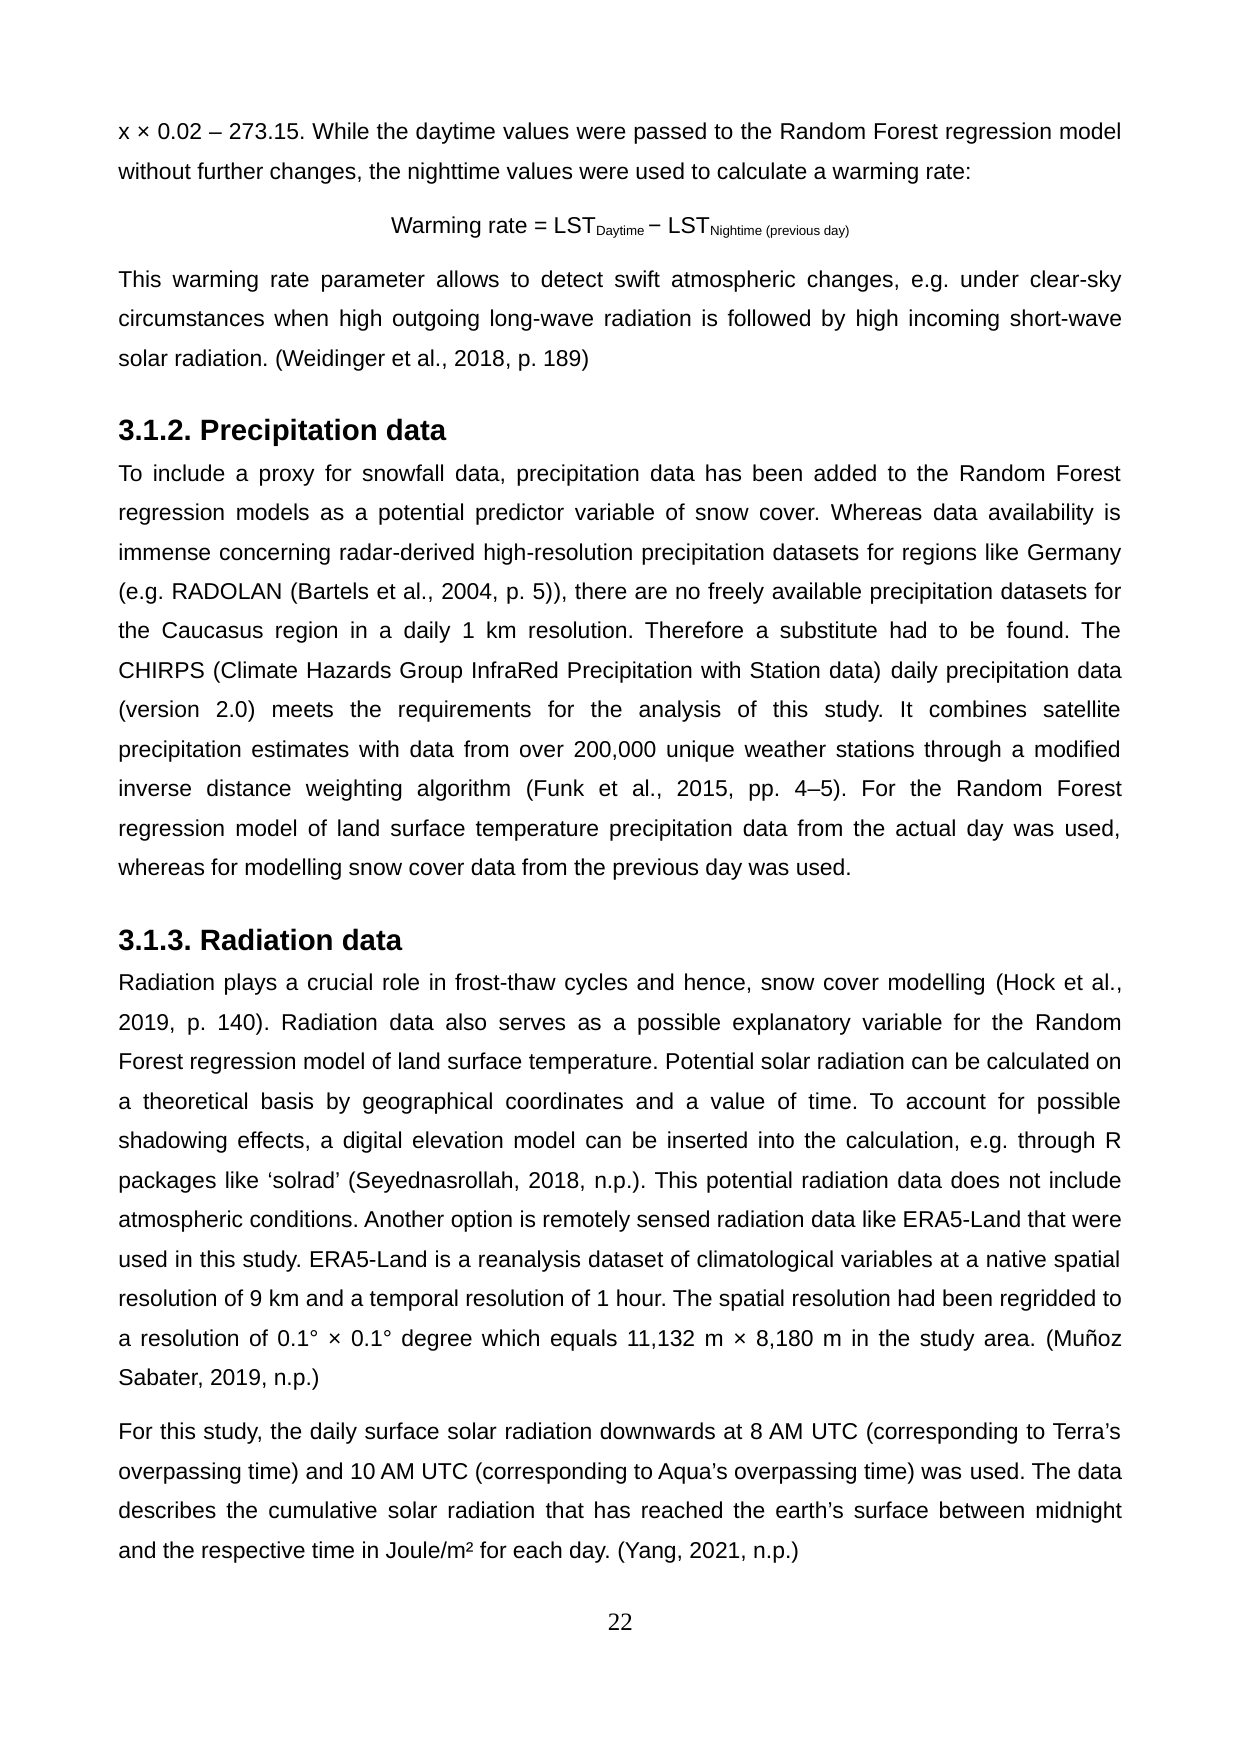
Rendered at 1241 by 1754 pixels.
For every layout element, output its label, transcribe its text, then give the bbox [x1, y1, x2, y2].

subtitle 3.1.2. Precipitation data [118, 413, 1122, 447]
text Radiation plays a crucial role in frost-thaw cycles and hence, snow cover modelling (Hock et al., 2019, p. 140). Radiation data also serves as a possible explanatory variable for the Random Forest regression model of land surface temperature. Potential solar radiation can be calculated on a theoretical basis by geographical coordinates and a value of time. To account for possible shadowing effects, a digital elevation model can be inserted into the calculation, e.g. through R packages like ‘solrad’ (Seyednasrollah, 2018, n.p.). This potential radiation data does not include atmospheric conditions. Another option is remotely sensed radiation data like ERA5-Land that were used in this study. ERA5-Land is a reanalysis dataset of climatological variables at a native spatial resolution of 9 km and a temporal resolution of 1 hour. The spatial resolution had been regridded to a resolution of 0.1° × 0.1° degree which equals 11,132 m × 8,180 m in the study area. (Muñoz Sabater, 2019, n.p.) [118, 969, 1122, 1390]
text Warming rate = LSTDaytime − LSTNightime (previous day) [118, 212, 1122, 238]
text This warming rate parameter allows to detect swift atmospheric changes, e.g. under clear-sky circumstances when high outgoing long-wave radiation is followed by high incoming short-wave solar radiation. (Weidinger et al., 2018, p. 189) [118, 266, 1122, 371]
text x × 0.02 – 273.15. While the daytime values were passed to the Random Forest regression model without further changes, the nighttime values were used to calculate a warming rate: [118, 118, 1122, 184]
text To include a proxy for snowfall data, precipitation data has been added to the Random Forest regression models as a potential predictor variable of snow cover. Whereas data availability is immense concerning radar-derived high-resolution precipitation datasets for regions like Germany (e.g. RADOLAN (Bartels et al., 2004, p. 5)), there are no freely available precipitation datasets for the Caucasus region in a daily 1 km resolution. Therefore a substitute had to be found. The CHIRPS (Climate Hazards Group InfraRed Precipitation with Station data) daily precipitation data (version 2.0) meets the requirements for the analysis of this study. It combines satellite precipitation estimates with data from over 200,000 unique weather stations through a modified inverse distance weighting algorithm (Funk et al., 2015, pp. 4–5). For the Random Forest regression model of land surface temperature precipitation data from the actual day was used, whereas for modelling snow cover data from the previous day was used. [118, 459, 1122, 881]
text For this study, the daily surface solar radiation downwards at 8 AM UTC (corresponding to Terra’s overpassing time) and 10 AM UTC (corresponding to Aqua’s overpassing time) was used. The data describes the cumulative solar radiation that has reached the earth’s surface between midnight and the respective time in Joule/m² for each day. (Yang, 2021, n.p.) [118, 1418, 1122, 1563]
subtitle 3.1.3. Radiation data [118, 923, 1122, 957]
